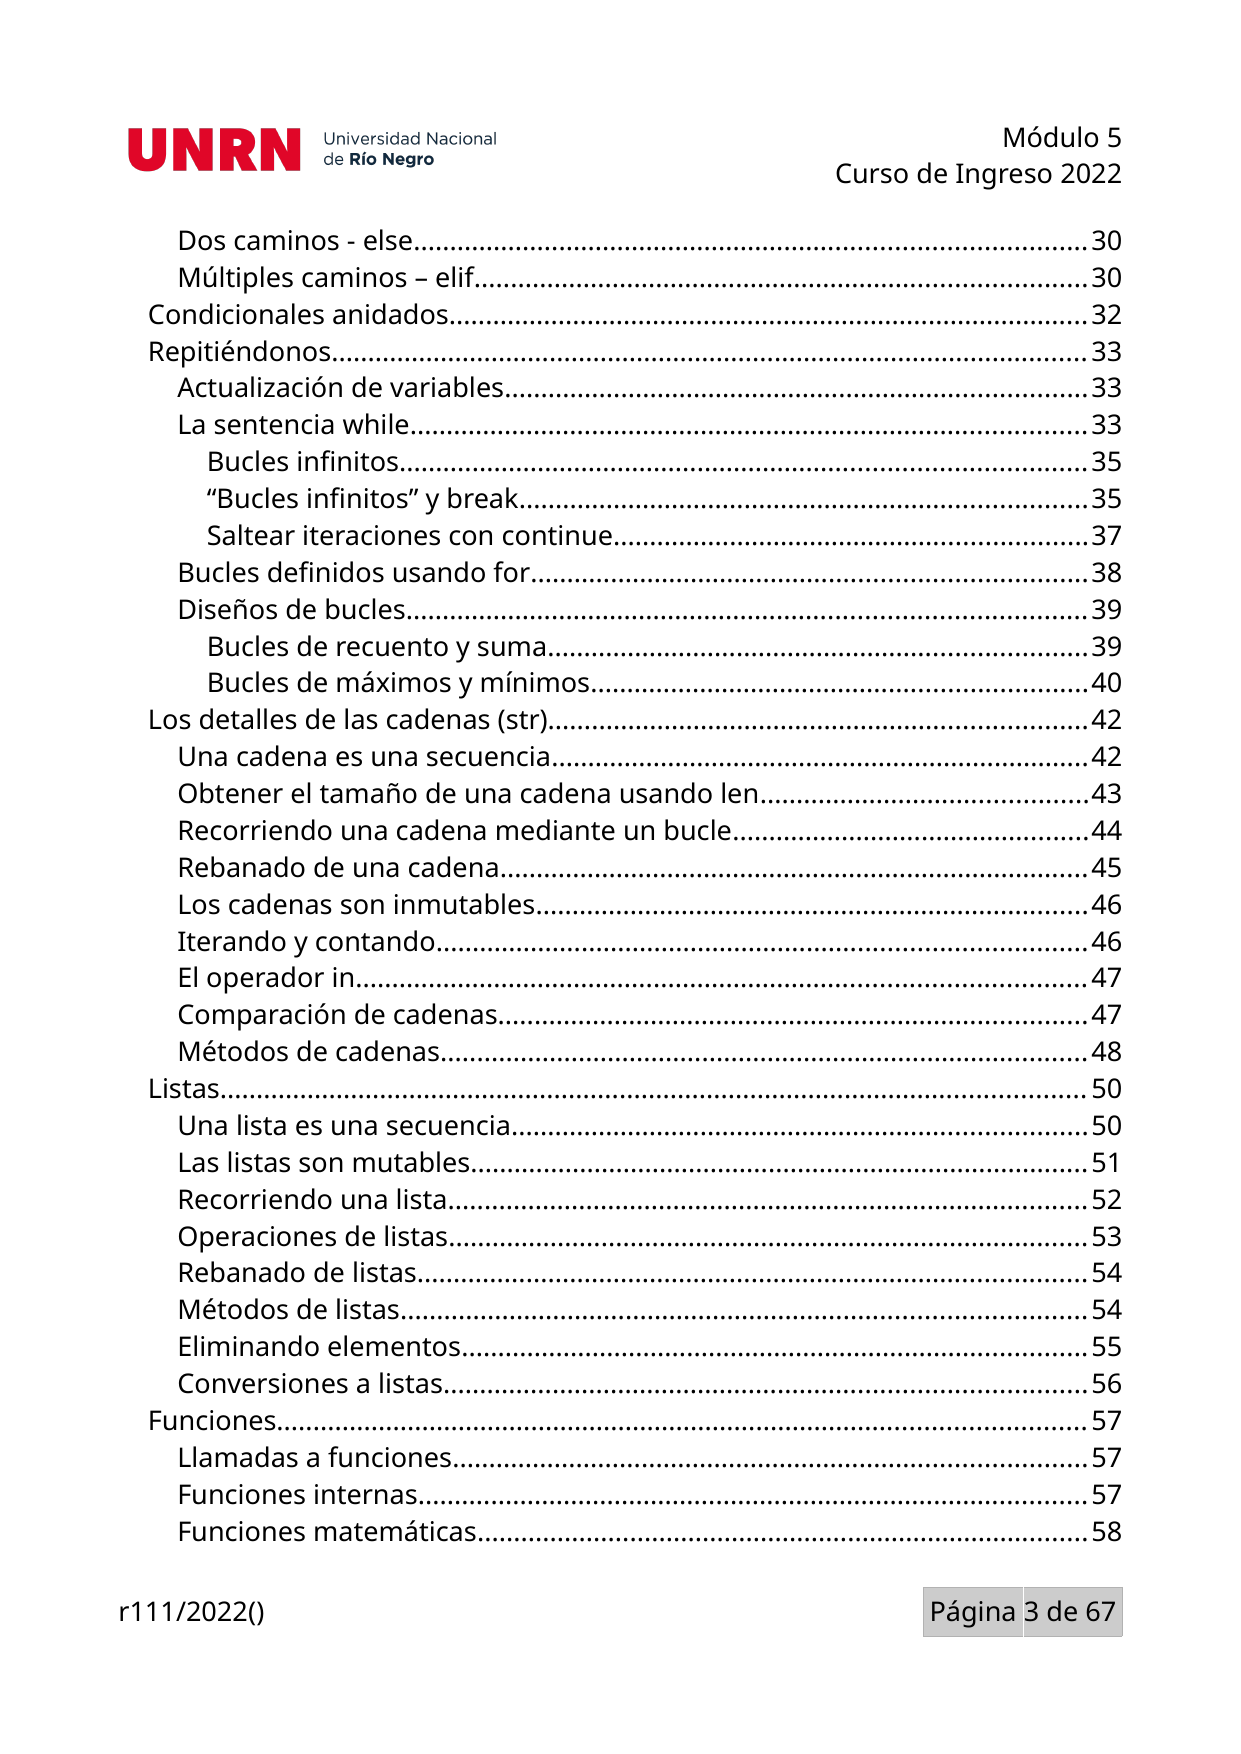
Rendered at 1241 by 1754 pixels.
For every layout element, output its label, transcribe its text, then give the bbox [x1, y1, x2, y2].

text Actualización de variables 33 [177, 369, 1122, 406]
text Diseños de bucles 39 [177, 590, 1122, 627]
text Repitiéndonos 33 [148, 332, 1122, 369]
text Los cadenas son inmutables 46 [177, 885, 1122, 922]
text Múltiples caminos – elif 30 [177, 258, 1122, 295]
text Funciones 57 [148, 1401, 1122, 1438]
text Eliminando elementos 55 [177, 1328, 1122, 1364]
text Llamadas a funciones 57 [177, 1438, 1122, 1475]
text Los detalles de las cadenas (str) 42 [148, 701, 1122, 738]
text Funciones internas 57 [177, 1475, 1122, 1512]
text Obtener el tamaño de una cadena usando len 43 [177, 774, 1122, 811]
text Operaciones de listas 53 [177, 1217, 1122, 1254]
text Comparación de cadenas 47 [177, 996, 1122, 1033]
text Bucles definidos usando for 38 [177, 553, 1122, 590]
text Rebanado de una cadena 45 [177, 848, 1122, 885]
text La sentencia while 33 [177, 406, 1122, 443]
text Métodos de listas 54 [177, 1291, 1122, 1328]
text Funciones matemáticas 58 [177, 1512, 1122, 1549]
text Listas 50 [148, 1069, 1122, 1106]
text Rebanado de listas 54 [177, 1254, 1122, 1291]
text Las listas son mutables 51 [177, 1143, 1122, 1180]
text “Bucles infinitos” y break 35 [207, 479, 1122, 516]
text Dos caminos - else 30 [177, 221, 1122, 258]
picture [118, 118, 505, 180]
text Iterando y contando 46 [177, 922, 1122, 959]
text Recorriendo una cadena mediante un bucle 44 [177, 811, 1122, 848]
text Recorriendo una lista 52 [177, 1180, 1122, 1217]
text El operador in 47 [177, 959, 1122, 996]
text Bucles infinitos 35 [207, 443, 1122, 479]
text Bucles de recuento y suma 39 [207, 627, 1122, 664]
text Saltear iteraciones con continue 37 [207, 516, 1122, 553]
text Una lista es una secuencia 50 [177, 1106, 1122, 1143]
text Bucles de máximos y mínimos 40 [207, 664, 1122, 701]
text Una cadena es una secuencia 42 [177, 738, 1122, 774]
text Condicionales anidados 32 [148, 295, 1122, 332]
text Conversiones a listas 56 [177, 1364, 1122, 1401]
text Métodos de cadenas 48 [177, 1033, 1122, 1069]
